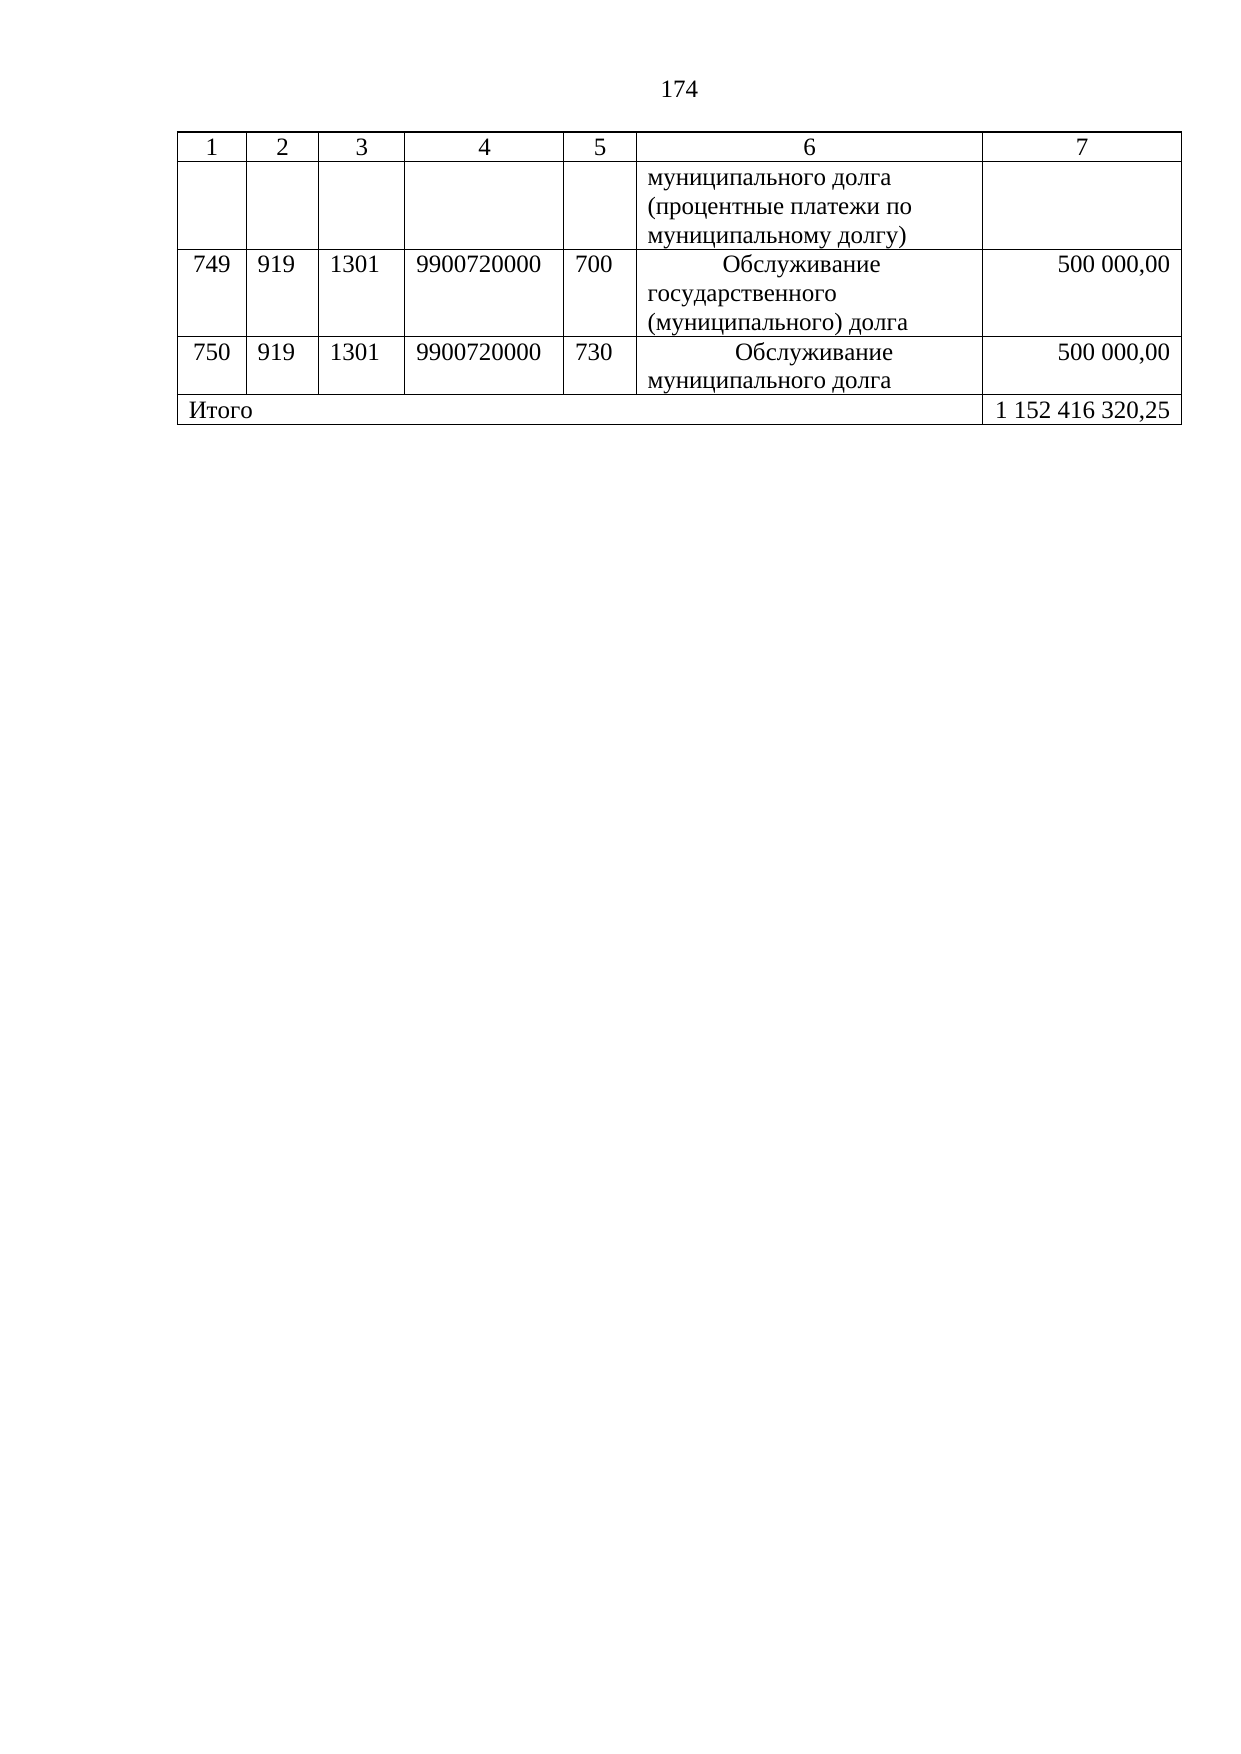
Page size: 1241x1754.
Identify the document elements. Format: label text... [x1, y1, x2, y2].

table_cell [564, 162, 636, 248]
table_cell 1301 [319, 250, 404, 336]
table_cell Итого [178, 395, 982, 424]
table_header 6 [637, 133, 982, 161]
table_cell 700 [564, 250, 636, 336]
table_cell 750 [178, 337, 246, 394]
table_cell 500 000,00 [983, 337, 1181, 394]
table_cell 9900720000 [405, 337, 563, 394]
table_header 3 [319, 133, 404, 161]
table_header 2 [247, 133, 318, 161]
table_header 5 [564, 133, 636, 161]
table_header 1 [178, 133, 246, 161]
table_cell 730 [564, 337, 636, 394]
table_cell 919 [247, 250, 318, 336]
table_cell [178, 162, 246, 248]
table_cell 919 [247, 337, 318, 394]
table_cell [405, 162, 563, 248]
table_header 4 [405, 133, 563, 161]
table_header 7 [983, 133, 1181, 161]
table_cell 500 000,00 [983, 250, 1181, 336]
table_cell [247, 162, 318, 248]
table_cell [319, 162, 404, 248]
table_cell [983, 162, 1181, 248]
table_cell Обслуживание государственного (муниципального) долга [637, 250, 982, 336]
table_cell Обслуживание муниципального долга [637, 337, 982, 394]
table_cell муниципального долга (процентные платежи по муниципальному долгу) [637, 162, 982, 248]
table_cell 749 [178, 250, 246, 336]
table_cell 1301 [319, 337, 404, 394]
table_cell 1 152 416 320,25 [983, 395, 1181, 424]
table_cell 9900720000 [405, 250, 563, 336]
